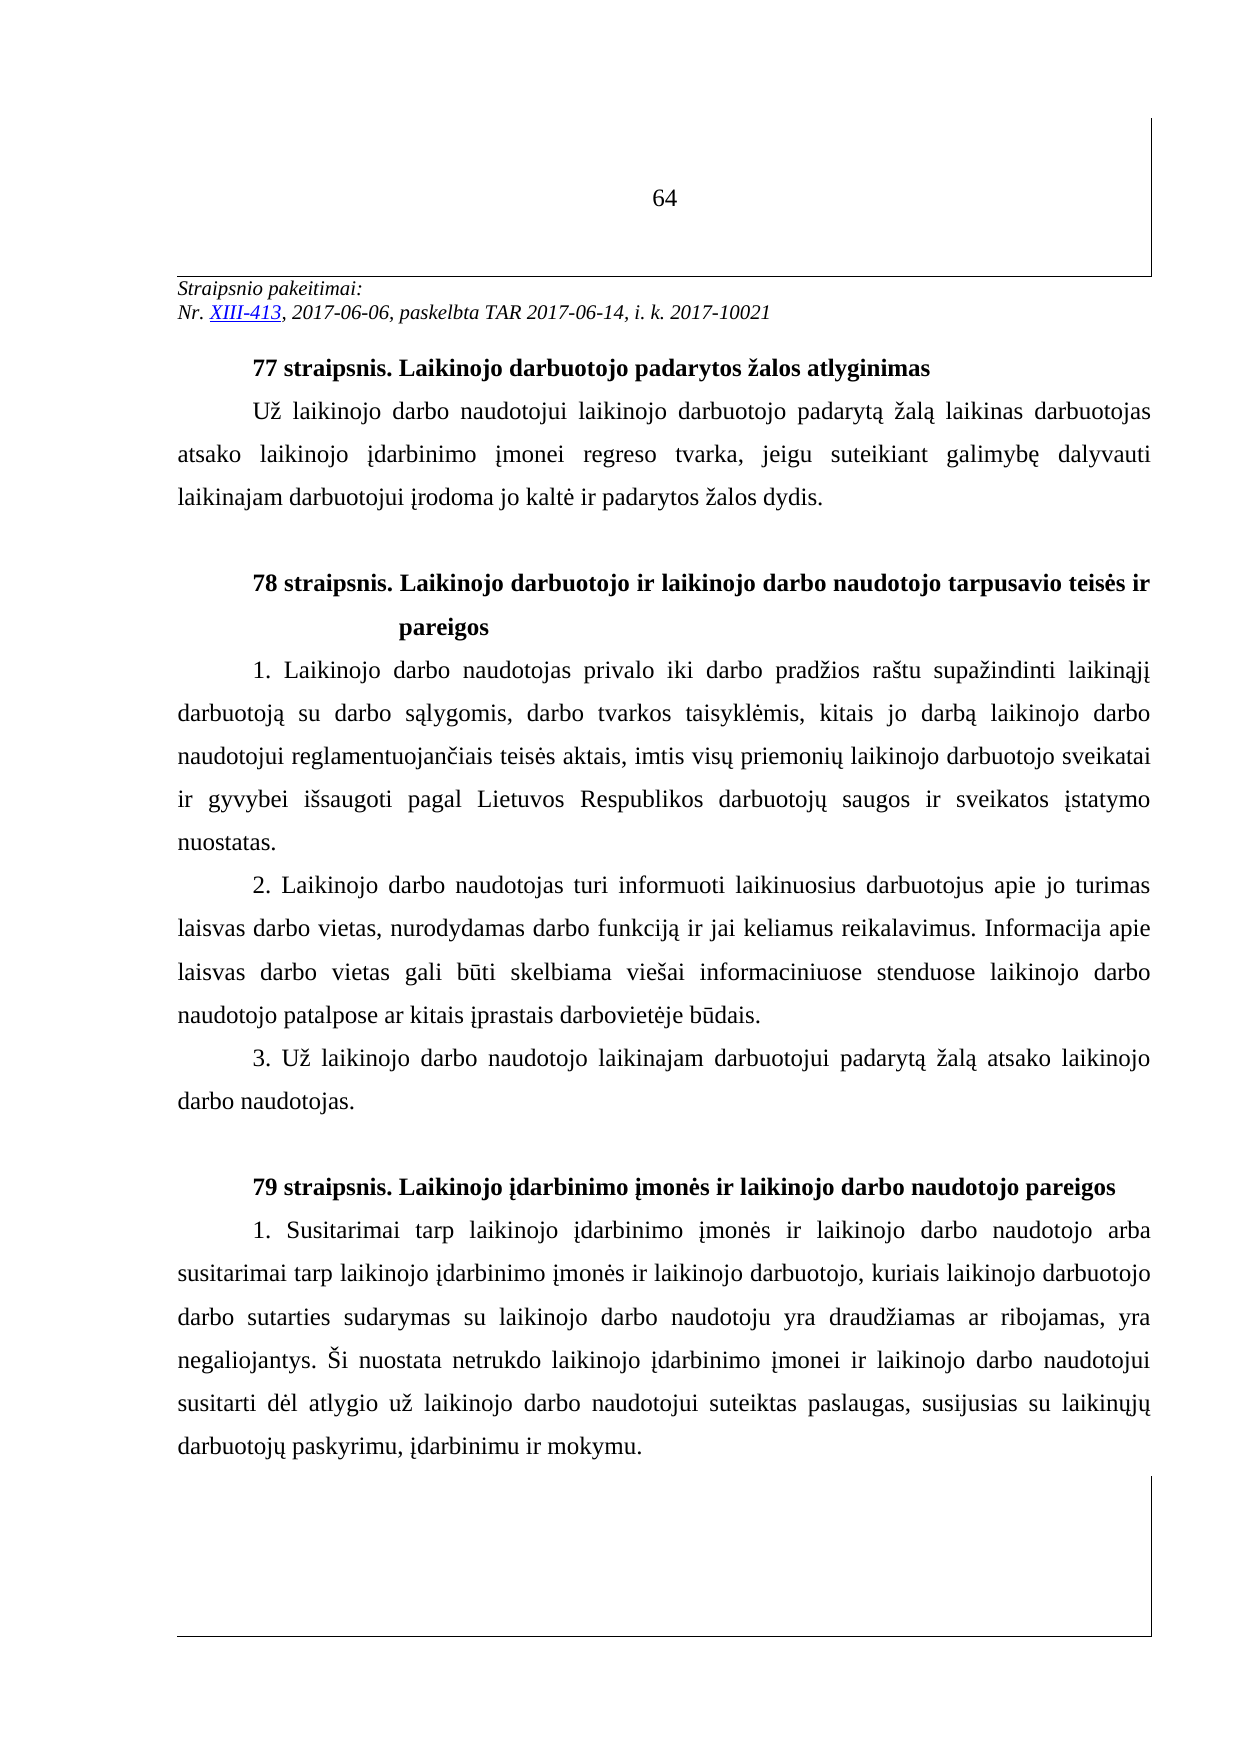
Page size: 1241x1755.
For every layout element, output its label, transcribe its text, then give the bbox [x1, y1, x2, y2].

text 2. Laikinojo darbo naudotojas turi informuoti laikinuosius darbuotojus apie jo turimas laisvas darbo vietas, nurodydamas darbo funkciją ir jai keliamus reikalavimus. Informacija apie laisvas darbo vietas gali būti skelbiama viešai informaciniuose stenduose laikinojo darbo naudotojo patalpose ar kitais įprastais darbovietėje būdais. [177, 870, 1152, 1028]
subtitle 77 straipsnis. Laikinojo darbuotojo padarytos žalos atlyginimas [252, 353, 1152, 382]
subtitle 79 straipsnis. Laikinojo įdarbinimo įmonės ir laikinojo darbo naudotojo pareigos [177, 1172, 1152, 1201]
text Už laikinojo darbo naudotojui laikinojo darbuotojo padarytą žalą laikinas darbuotojas atsako laikinojo įdarbinimo įmonei regreso tvarka, jeigu suteikiant galimybę dalyvauti laikinajam darbuotojui įrodoma jo kaltė ir padarytos žalos dydis. [177, 396, 1152, 511]
text Nr. XIII-413, 2017-06-06, paskelbta TAR 2017-06-14, i. k. 2017-10021 [177, 300, 1152, 324]
subtitle 78 straipsnis. Laikinojo darbuotojo ir laikinojo darbo naudotojo tarpusavio teisės ir pareigos [252, 568, 1152, 640]
subtitle 1. Laikinojo darbo naudotojas privalo iki darbo pradžios raštu supažindinti laikinąjį darbuotoją su darbo sąlygomis, darbo tvarkos taisyklėmis, kitais jo darbą laikinojo darbo naudotojui reglamentuojančiais teisės aktais, imtis visų priemonių laikinojo darbuotojo sveikatai ir gyvybei išsaugoti pagal Lietuvos Respublikos darbuotojų saugos ir sveikatos įstatymo nuostatas. [177, 655, 1152, 856]
text 3. Už laikinojo darbo naudotojo laikinajam darbuotojui padarytą žalą atsako laikinojo darbo naudotojas. [177, 1043, 1152, 1115]
text 1. Susitarimai tarp laikinojo įdarbinimo įmonės ir laikinojo darbo naudotojo arba susitarimai tarp laikinojo įdarbinimo įmonės ir laikinojo darbuotojo, kuriais laikinojo darbuotojo darbo sutarties sudarymas su laikinojo darbo naudotoju yra draudžiamas ar ribojamas, yra negaliojantys. Ši nuostata netrukdo laikinojo įdarbinimo įmonei ir laikinojo darbo naudotojui susitarti dėl atlygio už laikinojo darbo naudotojui suteiktas paslaugas, susijusias su laikinųjų darbuotojų paskyrimu, įdarbinimu ir mokymu. [177, 1215, 1152, 1460]
text Straipsnio pakeitimai: [177, 276, 1152, 300]
